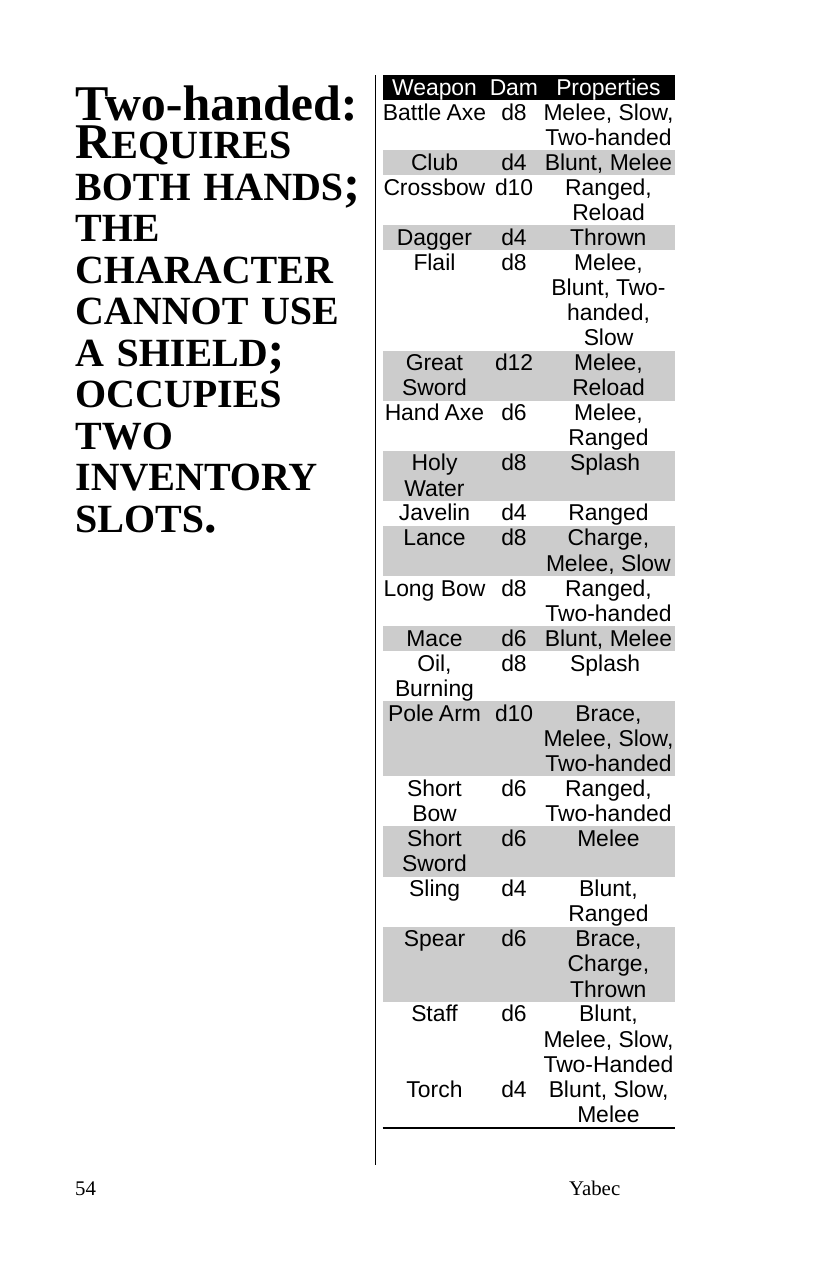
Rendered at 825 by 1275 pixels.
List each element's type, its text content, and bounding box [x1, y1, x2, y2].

table_cell Melee, Blunt, Two-handed, Slow [541, 250, 675, 351]
table_cell Oil, Burning [383, 651, 486, 701]
table_cell Blunt, Melee [541, 150, 675, 175]
table_cell Brace, Melee, Slow, Two-handed [541, 701, 675, 776]
table_header Weapon [383, 75, 486, 100]
table_cell d6 [486, 776, 541, 826]
table_cell Pole Arm [383, 701, 486, 776]
table_cell Great Sword [383, 351, 486, 401]
table_cell Ranged, Two-handed [541, 576, 675, 626]
table_cell d8 [486, 100, 541, 150]
table_cell Holy Water [383, 451, 486, 501]
table_cell d4 [486, 1077, 541, 1127]
table_cell Sling [383, 877, 486, 927]
text Two-handed: Requires both hands; the character cannot use a shield; occupies two inventory slots. [75, 87, 367, 543]
table_cell Ranged, Two-handed [541, 776, 675, 826]
table_cell d8 [486, 651, 541, 701]
table_cell Javelin [383, 501, 486, 526]
table_header Dam [486, 75, 541, 100]
table_cell d4 [486, 501, 541, 526]
table_cell d10 [486, 701, 541, 776]
table_cell Ranged, Reload [541, 175, 675, 225]
table_cell d8 [486, 250, 541, 351]
table_cell d12 [486, 351, 541, 401]
table_cell Blunt, Melee [541, 626, 675, 651]
table_cell d4 [486, 877, 541, 927]
table_cell d6 [486, 401, 541, 451]
table_cell d6 [486, 626, 541, 651]
table_cell Blunt, Ranged [541, 877, 675, 927]
table_cell Flail [383, 250, 486, 351]
table_cell Crossbow [383, 175, 486, 225]
table_cell Mace [383, 626, 486, 651]
table_cell d8 [486, 451, 541, 501]
table_cell Staff [383, 1002, 486, 1077]
table_cell Melee [541, 826, 675, 877]
table_cell Brace, Charge, Thrown [541, 927, 675, 1002]
table_cell Melee, Ranged [541, 401, 675, 451]
table_cell d6 [486, 927, 541, 1002]
table_cell d4 [486, 225, 541, 250]
table_cell Charge, Melee, Slow [541, 526, 675, 576]
table_cell Torch [383, 1077, 486, 1127]
table_cell d8 [486, 526, 541, 576]
table_cell Lance [383, 526, 486, 576]
table_cell Short Sword [383, 826, 486, 877]
table_cell Melee, Reload [541, 351, 675, 401]
table_cell Short Bow [383, 776, 486, 826]
table_cell Spear [383, 927, 486, 1002]
table_cell Blunt, Melee, Slow, Two-Handed [541, 1002, 675, 1077]
table_cell d6 [486, 826, 541, 877]
table_cell d10 [486, 175, 541, 225]
table_cell d6 [486, 1002, 541, 1077]
table_cell Battle Axe [383, 100, 486, 150]
table_cell Dagger [383, 225, 486, 250]
table_cell Thrown [541, 225, 675, 250]
table_cell Long Bow [383, 576, 486, 626]
table_cell Club [383, 150, 486, 175]
table_cell Splash [541, 651, 675, 701]
table_cell d4 [486, 150, 541, 175]
table_cell d8 [486, 576, 541, 626]
table_header Properties [541, 75, 675, 100]
table_cell Blunt, Slow, Melee [541, 1077, 675, 1127]
table_cell Hand Axe [383, 401, 486, 451]
table_cell Melee, Slow, Two-handed [541, 100, 675, 150]
table_cell Splash [541, 451, 675, 501]
table_cell Ranged [541, 501, 675, 526]
